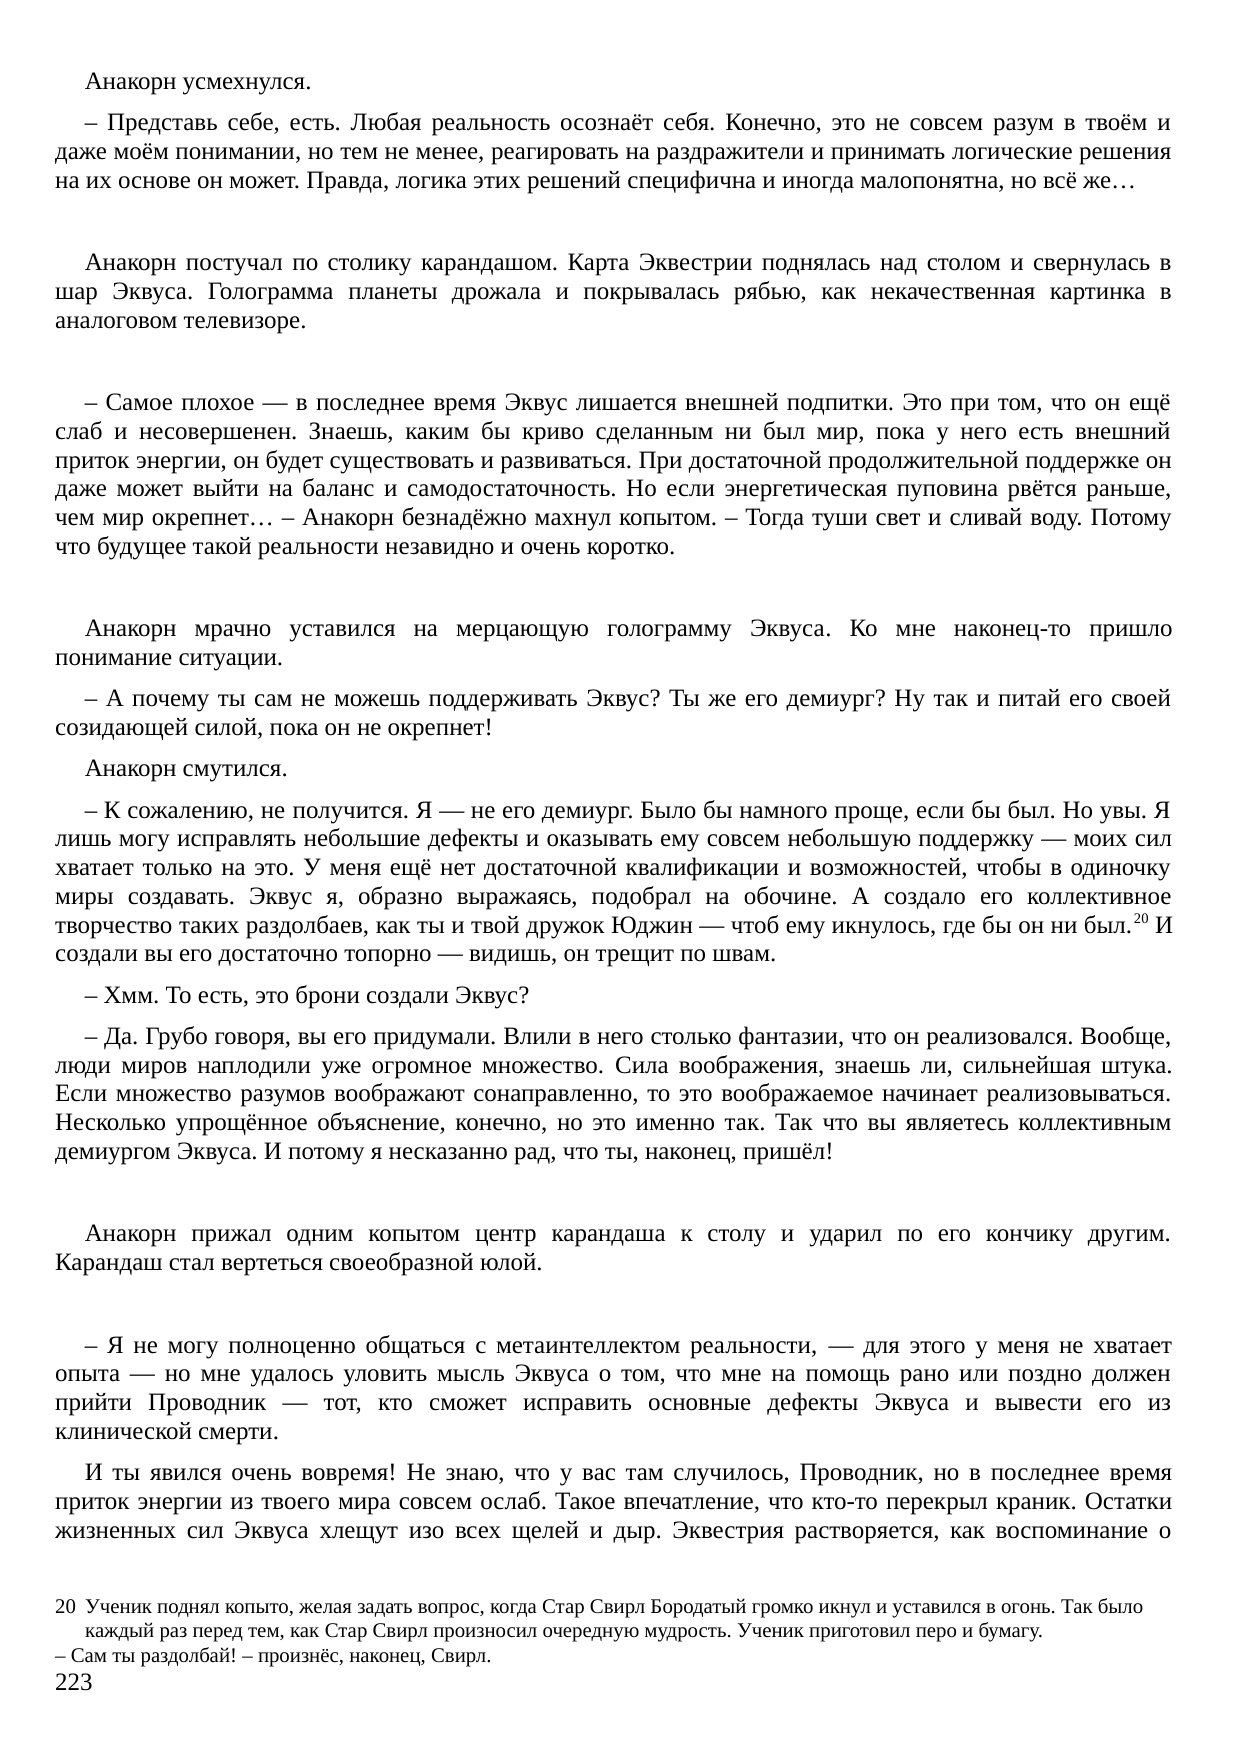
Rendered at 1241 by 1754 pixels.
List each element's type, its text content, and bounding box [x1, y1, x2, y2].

text Анакорн смутился. [55, 753, 1173, 782]
text – Да. Грубо говоря, вы его придумали. Влили в него столько фантазии, что он реализовался. Вообще, люди миров наплодили уже огромное множество. Сила воображения, знаешь ли, сильнейшая штука. Если множество разумов воображают сонаправленно, то это воображаемое начинает реализовываться. Несколько упрощённое объяснение, конечно, но это именно так. Так что вы являетесь коллективным демиургом Эквуса. И потому я несказанно рад, что ты, наконец, пришёл! [55, 1021, 1173, 1165]
text – Представь себе, есть. Любая реальность осознаёт себя. Конечно, это не совсем разум в твоём и даже моём понимании, но тем не менее, реагировать на раздражители и принимать логические решения на их основе он может. Правда, логика этих решений специфична и иногда малопонятна, но всё же… [55, 107, 1173, 193]
text Анакорн постучал по столику карандашом. Карта Эквестрии поднялась над столом и свернулась в шар Эквуса. Голограмма планеты дрожала и покрывалась рябью, как некачественная картинка в аналоговом телевизоре. [55, 247, 1173, 333]
text – А почему ты сам не можешь поддерживать Эквус? Ты же его демиург? Ну так и питай его своей созидающей силой, пока он не окрепнет! [55, 683, 1173, 741]
text Анакорн мрачно уставился на мерцающую голограмму Эквуса. Ко мне наконец-то пришло понимание ситуации. [55, 613, 1173, 671]
text – К сожалению, не получится. Я — не его демиург. Было бы намного проще, если бы был. Но увы. Я лишь могу исправлять небольшие дефекты и оказывать ему совсем небольшую поддержку — моих сил хватает только на это. У меня ещё нет достаточной квалификации и возможностей, чтобы в одиночку миры создавать. Эквус я, образно выражаясь, подобрал на обочине. А создало его коллективное творчество таких раздолбаев, как ты и твой дружок Юджин — чтоб ему икнулось, где бы он ни был. И создали вы его достаточно топорно — видишь, он трещит по швам. [55, 795, 1173, 967]
text Ученик поднял копыто, желая задать вопрос, когда Стар Свирл Бородатый громко икнул и уставился в огонь. Так было каждый раз перед тем, как Стар Свирл произносил очередную мудрость. Ученик приготовил перо и бумагу. [55, 1594, 1173, 1642]
text Анакорн усмехнулся. [55, 66, 1173, 95]
text И ты явился очень вовремя! Не знаю, что у вас там случилось, Проводник, но в последнее время приток энергии из твоего мира совсем ослаб. Такое впечатление, что кто-то перекрыл краник. Остатки жизненных сил Эквуса хлещут изо всех щелей и дыр. Эквестрия растворяется, как воспоминание о [55, 1457, 1173, 1543]
text Анакорн прижал одним копытом центр карандаша к столу и ударил по его кончику другим. Карандаш стал вертеться своеобразной юлой. [55, 1218, 1173, 1276]
text – Я не могу полноценно общаться с метаинтеллектом реальности, — для этого у меня не хватает опыта — но мне удалось уловить мысль Эквуса о том, что мне на помощь рано или поздно должен прийти Проводник — тот, кто сможет исправить основные дефекты Эквуса и вывести его из клинической смерти. [55, 1330, 1173, 1445]
text – Самое плохое — в последнее время Эквус лишается внешней подпитки. Это при том, что он ещё слаб и несовершенен. Знаешь, каким бы криво сделанным ни был мир, пока у него есть внешний приток энергии, он будет существовать и развиваться. При достаточной продолжительной поддержке он даже может выйти на баланс и самодостаточность. Но если энергетическая пуповина рвётся раньше, чем мир окрепнет… – Анакорн безнадёжно махнул копытом. – Тогда туши свет и сливай воду. Потому что будущее такой реальности незавидно и очень коротко. [55, 387, 1173, 560]
text – Сам ты раздолбай! – произнёс, наконец, Свирл. [55, 1642, 1173, 1667]
text – Хмм. То есть, это брони создали Эквус? [55, 980, 1173, 1008]
